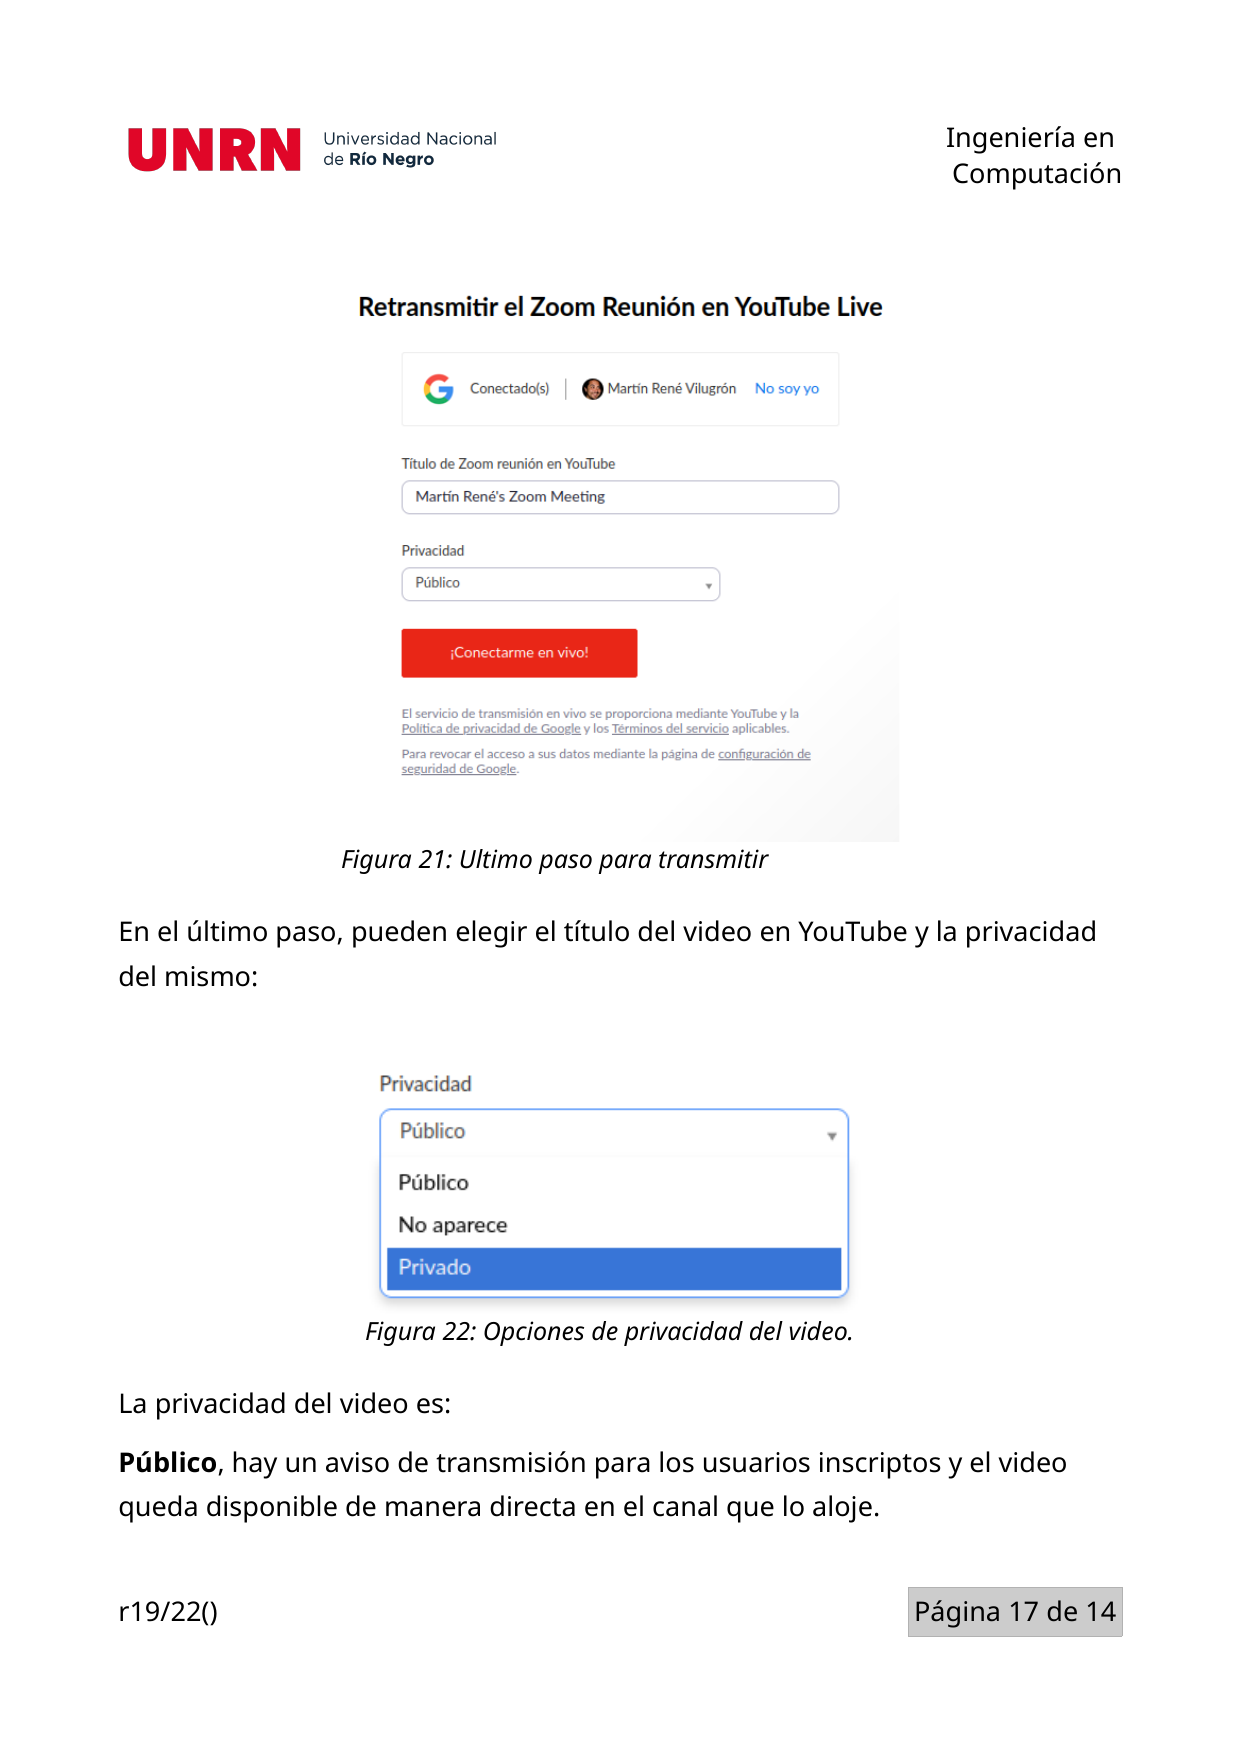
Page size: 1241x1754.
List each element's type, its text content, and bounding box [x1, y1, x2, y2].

text Figura 22: Opciones de privacidad del video. [365, 1314, 876, 1348]
text Público, hay un aviso de transmisión para los usuarios inscriptos y el video queda disponible de manera directa en el canal que lo aloje. [118, 1443, 1122, 1524]
picture [340, 263, 900, 842]
text En el último paso, pueden elegir el título del video en YouTube y la privacidad del mismo: [118, 221, 1122, 994]
text Figura 21: Ultimo paso para transmitir [341, 842, 899, 876]
picture [364, 1057, 876, 1314]
text La privacidad del video es: [118, 1016, 1122, 1422]
picture [118, 118, 505, 180]
